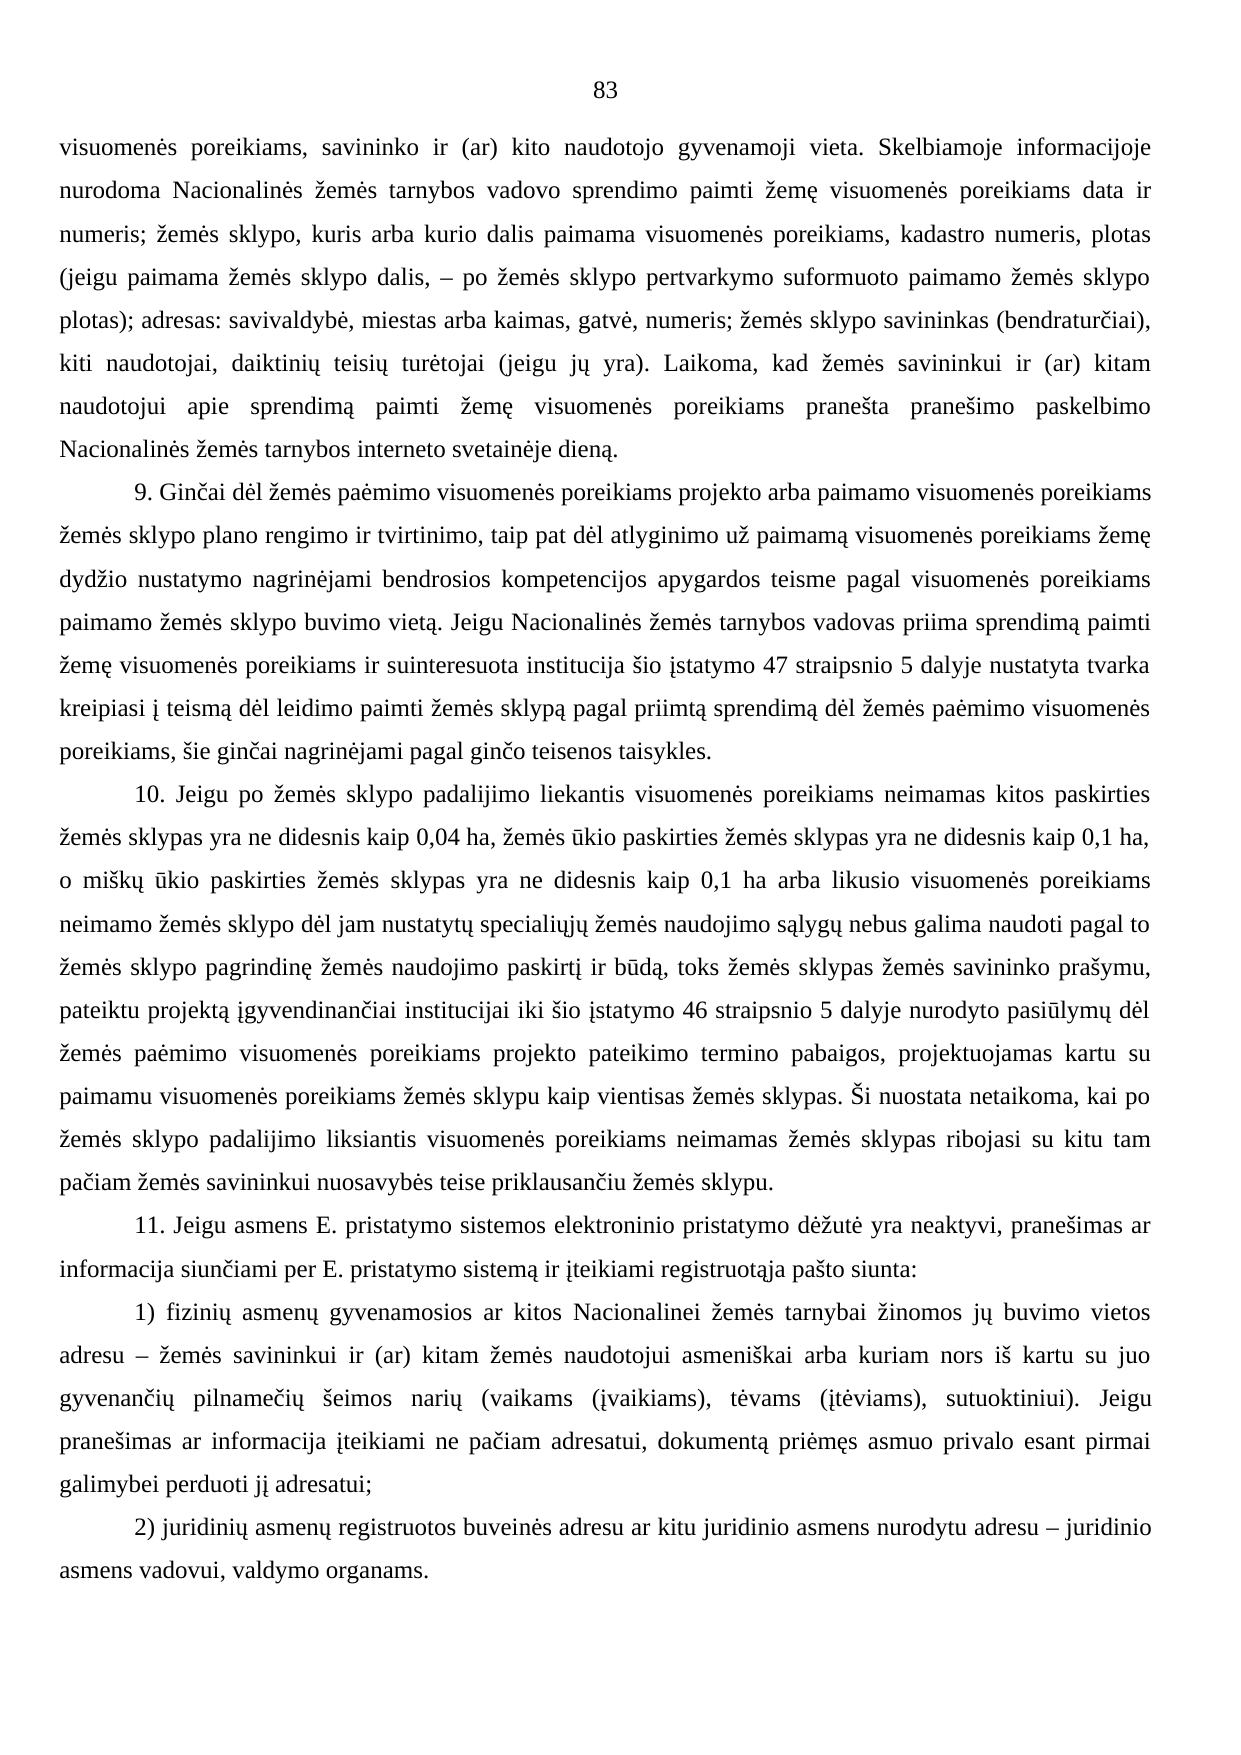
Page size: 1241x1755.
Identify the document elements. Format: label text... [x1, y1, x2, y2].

text visuomenės poreikiams, savininko ir (ar) kito naudotojo gyvenamoji vieta. Skelbiamoje informacijoje nurodoma Nacionalinės žemės tarnybos vadovo sprendimo paimti žemę visuomenės poreikiams data ir numeris; žemės sklypo, kuris arba kurio dalis paimama visuomenės poreikiams, kadastro numeris, plotas (jeigu paimama žemės sklypo dalis, – po žemės sklypo pertvarkymo suformuoto paimamo žemės sklypo plotas); adresas: savivaldybė, miestas arba kaimas, gatvė, numeris; žemės sklypo savininkas (bendraturčiai), kiti naudotojai, daiktinių teisių turėtojai (jeigu jų yra). Laikoma, kad žemės savininkui ir (ar) kitam naudotojui apie sprendimą paimti žemę visuomenės poreikiams pranešta pranešimo paskelbimo Nacionalinės žemės tarnybos interneto svetainėje dieną. [59, 132, 1152, 463]
text 1) fizinių asmenų gyvenamosios ar kitos Nacionalinei žemės tarnybai žinomos jų buvimo vietos adresu – žemės savininkui ir (ar) kitam žemės naudotojui asmeniškai arba kuriam nors iš kartu su juo gyvenančių pilnamečių šeimos narių (vaikams (įvaikiams), tėvams (įtėviams), sutuoktiniui). Jeigu pranešimas ar informacija įteikiami ne pačiam adresatui, dokumentą priėmęs asmuo privalo esant pirmai galimybei perduoti jį adresatui; [59, 1297, 1152, 1498]
text 2) juridinių asmenų registruotos buveinės adresu ar kitu juridinio asmens nurodytu adresu – juridinio asmens vadovui, valdymo organams. [59, 1512, 1152, 1584]
text 11. Jeigu asmens E. pristatymo sistemos elektroninio pristatymo dėžutė yra neaktyvi, pranešimas ar informacija siunčiami per E. pristatymo sistemą ir įteikiami registruotąja pašto siunta: [59, 1211, 1152, 1282]
text 10. Jeigu po žemės sklypo padalijimo liekantis visuomenės poreikiams neimamas kitos paskirties žemės sklypas yra ne didesnis kaip 0,04 ha, žemės ūkio paskirties žemės sklypas yra ne didesnis kaip 0,1 ha, o miškų ūkio paskirties žemės sklypas yra ne didesnis kaip 0,1 ha arba likusio visuomenės poreikiams neimamo žemės sklypo dėl jam nustatytų specialiųjų žemės naudojimo sąlygų nebus galima naudoti pagal to žemės sklypo pagrindinę žemės naudojimo paskirtį ir būdą, toks žemės sklypas žemės savininko prašymu, pateiktu projektą įgyvendinančiai institucijai iki šio įstatymo 46 straipsnio 5 dalyje nurodyto pasiūlymų dėl žemės paėmimo visuomenės poreikiams projekto pateikimo termino pabaigos, projektuojamas kartu su paimamu visuomenės poreikiams žemės sklypu kaip vientisas žemės sklypas. Ši nuostata netaikoma, kai po žemės sklypo padalijimo liksiantis visuomenės poreikiams neimamas žemės sklypas ribojasi su kitu tam pačiam žemės savininkui nuosavybės teise priklausančiu žemės sklypu. [59, 779, 1152, 1196]
text 9. Ginčai dėl žemės paėmimo visuomenės poreikiams projekto arba paimamo visuomenės poreikiams žemės sklypo plano rengimo ir tvirtinimo, taip pat dėl atlyginimo už paimamą visuomenės poreikiams žemę dydžio nustatymo nagrinėjami bendrosios kompetencijos apygardos teisme pagal visuomenės poreikiams paimamo žemės sklypo buvimo vietą. Jeigu Nacionalinės žemės tarnybos vadovas priima sprendimą paimti žemę visuomenės poreikiams ir suinteresuota institucija šio įstatymo 47 straipsnio 5 dalyje nustatyta tvarka kreipiasi į teismą dėl leidimo paimti žemės sklypą pagal priimtą sprendimą dėl žemės paėmimo visuomenės poreikiams, šie ginčai nagrinėjami pagal ginčo teisenos taisykles. [59, 477, 1152, 765]
